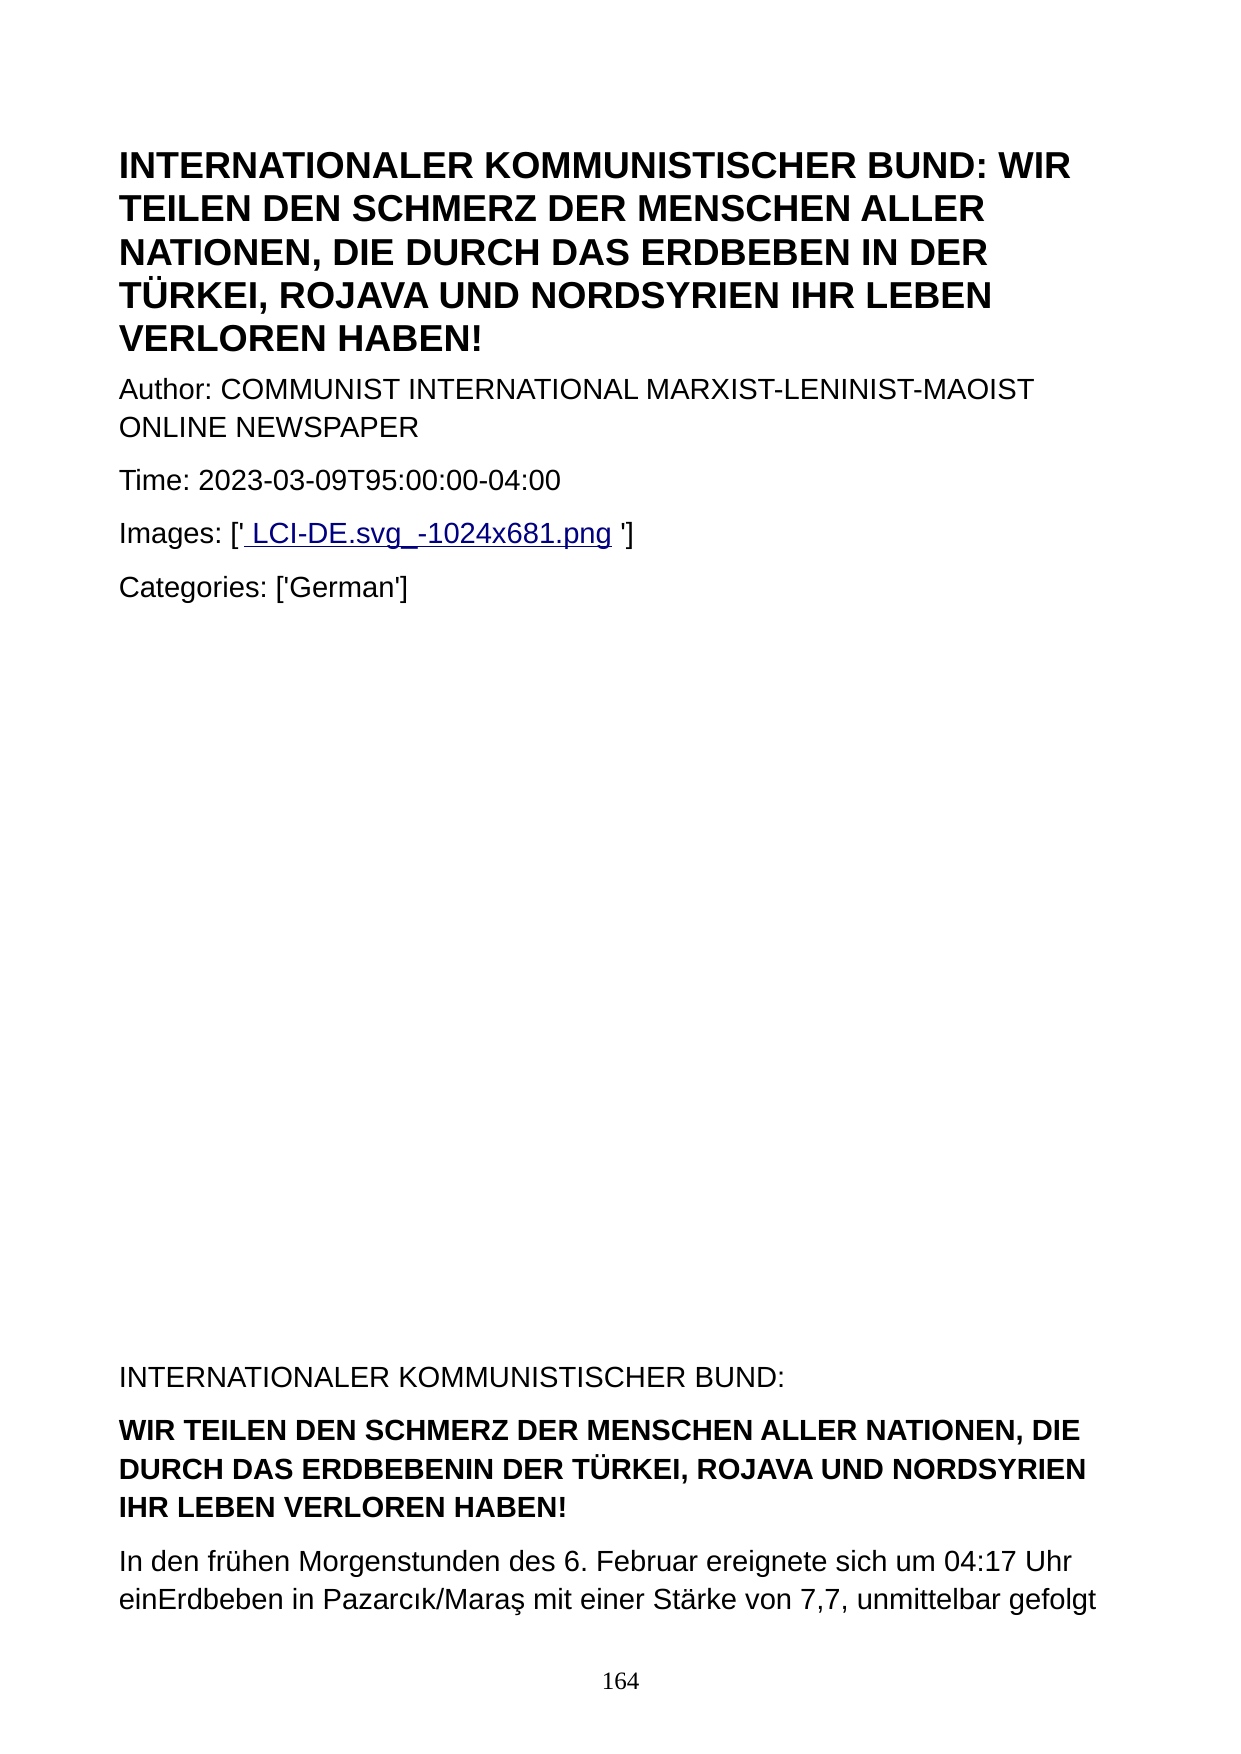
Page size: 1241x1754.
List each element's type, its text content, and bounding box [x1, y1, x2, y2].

subtitle INTERNATIONALER KOMMUNISTISCHER BUND: WIR TEILEN DEN SCHMERZ DER MENSCHEN ALLER NATIONEN, DIE DURCH DAS ERDBEBEN IN DER TÜRKEI, ROJAVA UND NORDSYRIEN IHR LEBEN VERLOREN HABEN! [118, 143, 1122, 359]
text WIR TEILEN DEN SCHMERZ DER MENSCHEN ALLER NATIONEN, DIE DURCH DAS ERDBEBENIN DER TÜRKEI, ROJAVA UND NORDSYRIEN IHR LEBEN VERLOREN HABEN! [118, 1413, 1122, 1524]
text INTERNATIONALER KOMMUNISTISCHER BUND: [118, 1360, 1122, 1394]
text Time: 2023-03-09T95:00:00-04:00 [118, 463, 1122, 497]
text Categories: ['German'] [118, 569, 1122, 603]
text Images: [' LCI-DE.svg_-1024x681.png '] [118, 516, 1122, 550]
text Author: COMMUNIST INTERNATIONAL MARXIST-LENINIST-MAOIST ONLINE NEWSPAPER [118, 372, 1122, 444]
text In den frühen Morgenstunden des 6. Februar ereignete sich um 04:17 Uhr einErdbeben in Pazarcık/Maraş mit einer Stärke von 7,7, unmittelbar gefolgt [118, 1544, 1122, 1616]
